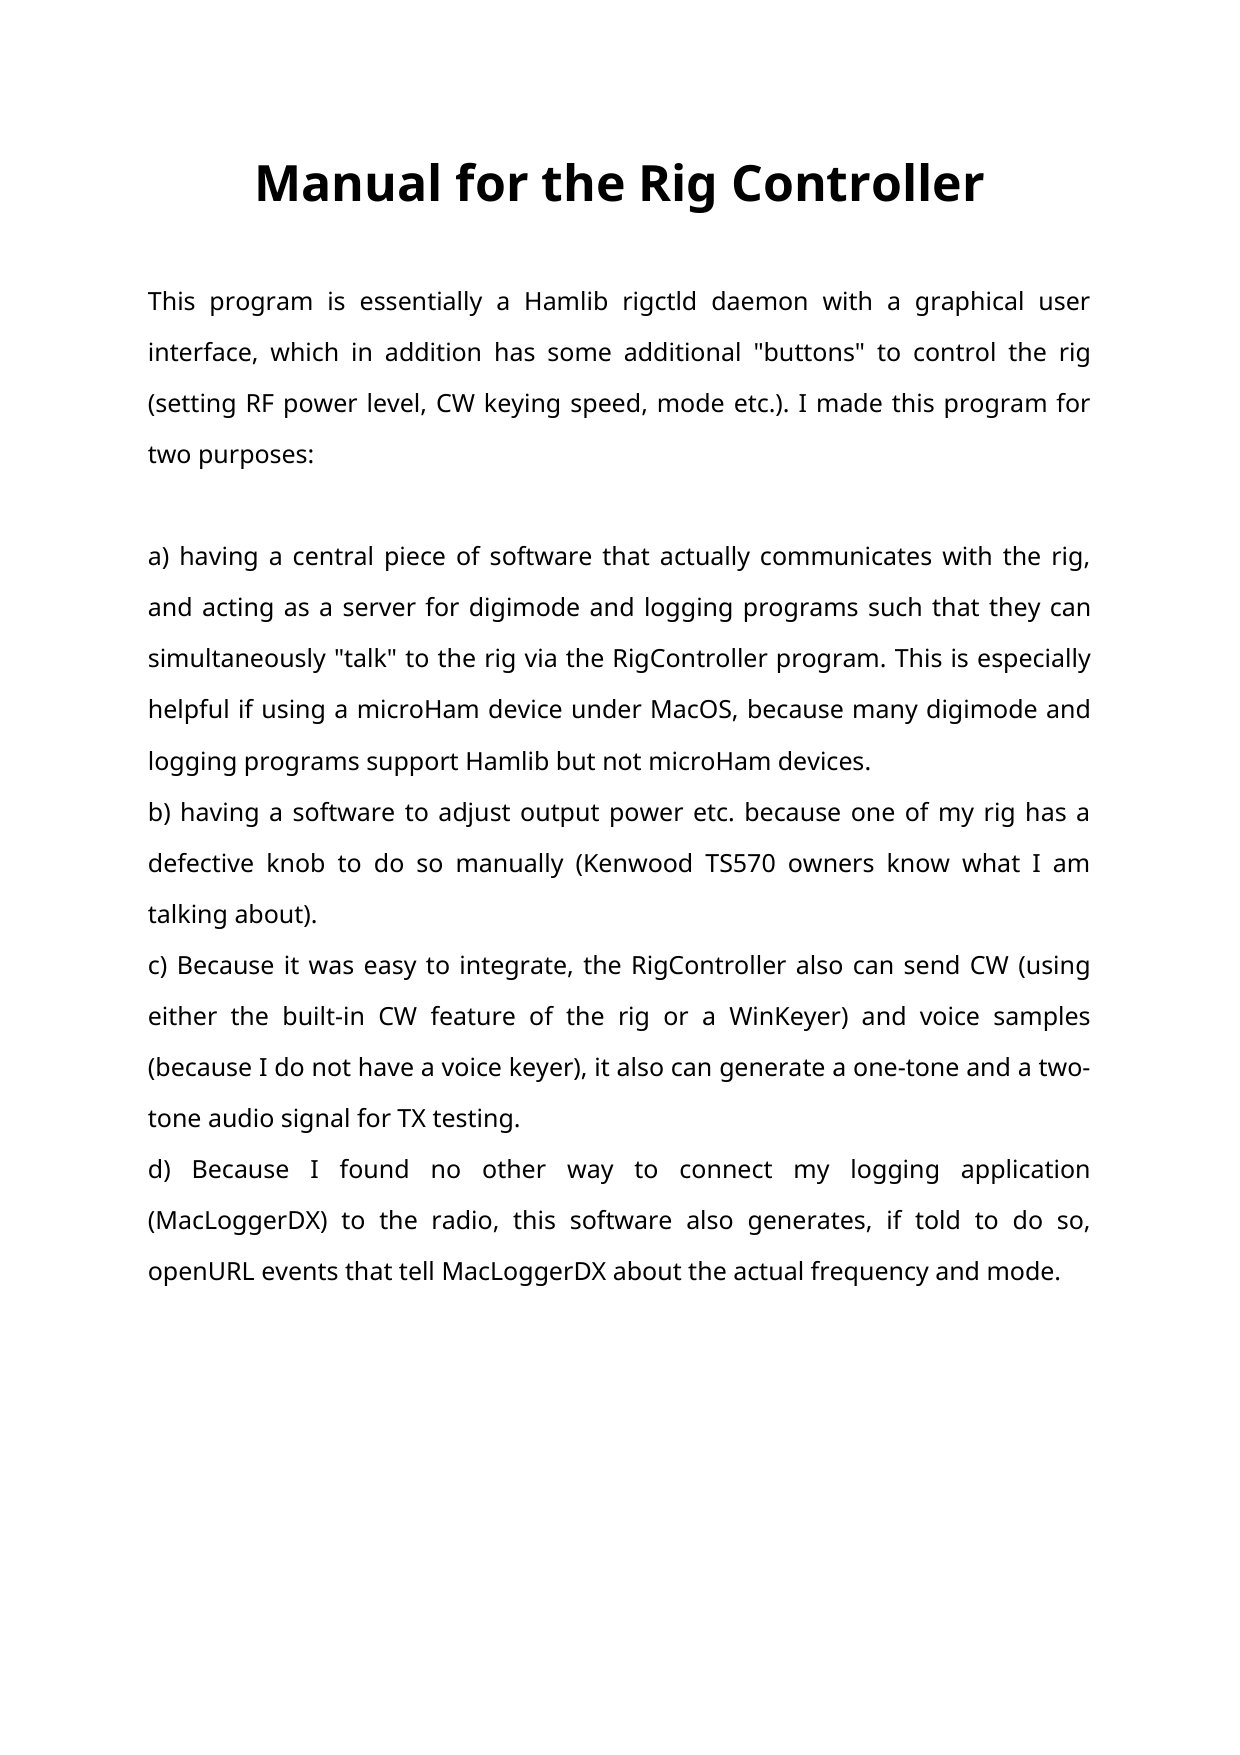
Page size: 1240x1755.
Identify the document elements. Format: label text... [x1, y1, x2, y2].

text c) Because it was easy to integrate, the RigController also can send CW (using either the built-in CW feature of the rig or a WinKeyer) and voice samples (because I do not have a voice keyer), it also can generate a one-tone and a two-tone audio signal for TX testing. [148, 947, 1092, 1134]
text a) having a central piece of software that actually communicates with the rig, and acting as a server for digimode and logging programs such that they can simultaneously "talk" to the rig via the RigController program. This is especially helpful if using a microHam device under MacOS, because many digimode and logging programs support Hamlib but not microHam devices. [148, 539, 1092, 777]
text This program is essentially a Hamlib rigctld daemon with a graphical user interface, which in addition has some additional "buttons" to control the rig (setting RF power level, CW keying speed, mode etc.). I made this program for two purposes: [148, 284, 1092, 471]
text d) Because I found no other way to connect my logging application (MacLoggerDX) to the radio, this software also generates, if told to do so, openURL events that tell MacLoggerDX about the actual frequency and mode. [148, 1152, 1092, 1288]
text Manual for the Rig Controller [148, 148, 1092, 216]
text b) having a software to adjust output power etc. because one of my rig has a defective knob to do so manually (Kenwood TS570 owners know what I am talking about). [148, 794, 1092, 930]
